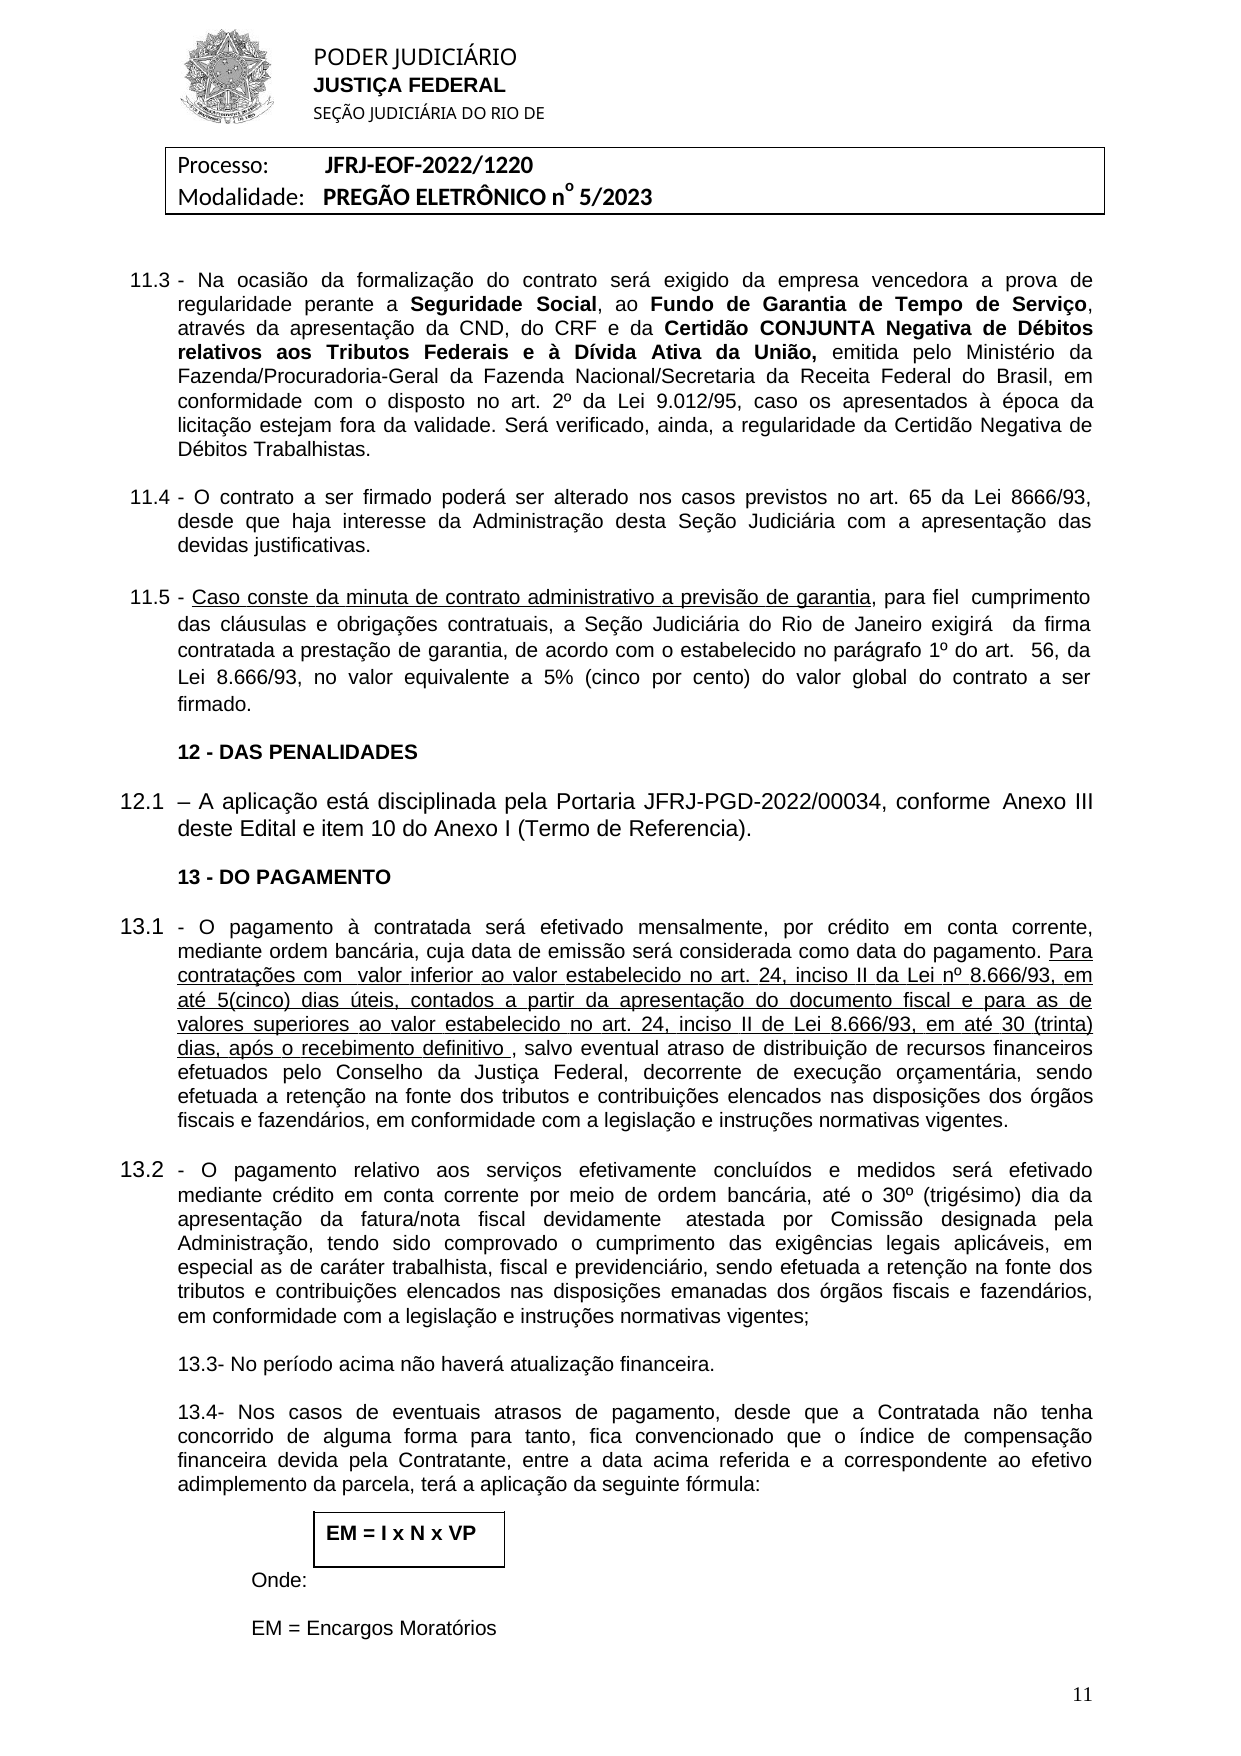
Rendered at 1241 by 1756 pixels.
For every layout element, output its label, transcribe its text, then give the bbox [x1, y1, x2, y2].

text EM = Encargos Moratórios [251, 1616, 1118, 1639]
list - O pagamento à contratada será efetivado mensalmente, por crédito em conta corrente, mediante ordem bancária, cuja data de emissão será considerada como data do pagamento. Para contratações com valor inferior ao valor estabelecido no art. 24, inciso II da Lei nº 8.666/93, em até 5(cinco) dias úteis, contados a partir da apresentação do documento fiscal e para as de valores superiores ao valor estabelecido no art. 24, inciso II de Lei 8.666/93, em até 30 (trinta) dias, após o recebimento definitivo , salvo eventual atraso de distribuição de recursos financeiros efetuados pelo Conselho da Justiça Federal, decorrente de execução orçamentária, sendo efetuada a retenção na fonte dos tributos e contribuições elencados nas disposições dos órgãos fiscais e fazendários, em conformidade com a legislação e instruções normativas vigentes. [152, 913, 1093, 1132]
text 13.4- Nos casos de eventuais atrasos de pagamento, desde que a Contratada não tenha concorrido de alguma forma para tanto, fica convencionado que o índice de compensação financeira devida pela Contratante, entre a data acima referida e a correspondente ao efetivo adimplemento da parcela, terá a aplicação da seguinte fórmula: [177, 1399, 1093, 1496]
text Onde: [251, 1568, 1118, 1592]
list - Caso conste da minuta de contrato administrativo a previsão de garantia, para fiel cumprimento das cláusulas e obrigações contratuais, a Seção Judiciária do Rio de Janeiro exigirá da firma contratada a prestação de garantia, de acordo com o estabelecido no parágrafo 1º do art. 56, da Lei 8.666/93, no valor equivalente a 5% (cinco por cento) do valor global do contrato a ser firmado. [152, 585, 1091, 715]
list - DO PAGAMENTO [177, 865, 1118, 889]
list - O contrato a ser firmado poderá ser alterado nos casos previstos no art. 65 da Lei 8666/93, desde que haja interesse da Administração desta Seção Judiciária com a apresentação das devidas justificativas. [152, 485, 1092, 557]
list - O pagamento relativo aos serviços efetivamente concluídos e medidos será efetivado mediante crédito em conta corrente por meio de ordem bancária, até o 30º (trigésimo) dia da apresentação da fatura/nota fiscal devidamente atestada por Comissão designada pela Administração, tendo sido comprovado o cumprimento das exigências legais aplicáveis, em especial as de caráter trabalhista, fiscal e previdenciário, sendo efetuada a retenção na fonte dos tributos e contribuições elencados nas disposições emanadas dos órgãos fiscais e fazendários, em conformidade com a legislação e instruções normativas vigentes; [152, 1156, 1093, 1327]
list - DAS PENALIDADES [177, 740, 1118, 764]
list - Na ocasião da formalização do contrato será exigido da empresa vencedora a prova de regularidade perante a Seguridade Social, ao Fundo de Garantia de Tempo de Serviço, através da apresentação da CND, do CRF e da Certidão CONJUNTA Negativa de Débitos relativos aos Tributos Federais e à Dívida Ativa da União, emitida pelo Ministério da Fazenda/Procuradoria-Geral da Fazenda Nacional/Secretaria da Receita Federal do Brasil, em conformidade com o disposto no art. 2º da Lei 9.012/95, caso os apresentados à época da licitação estejam fora da validade. Será verificado, ainda, a regularidade da Certidão Negativa de Débitos Trabalhistas. [152, 268, 1093, 461]
text 13.3- No período acima não haverá atualização financeira. [177, 1351, 1118, 1375]
list – A aplicação está disciplinada pela Portaria JFRJ-PGD-2022/00034, conforme Anexo III deste Edital e item 10 do Anexo I (Termo de Referencia). [152, 788, 1094, 841]
text EM = I x N x VP [326, 1520, 504, 1544]
